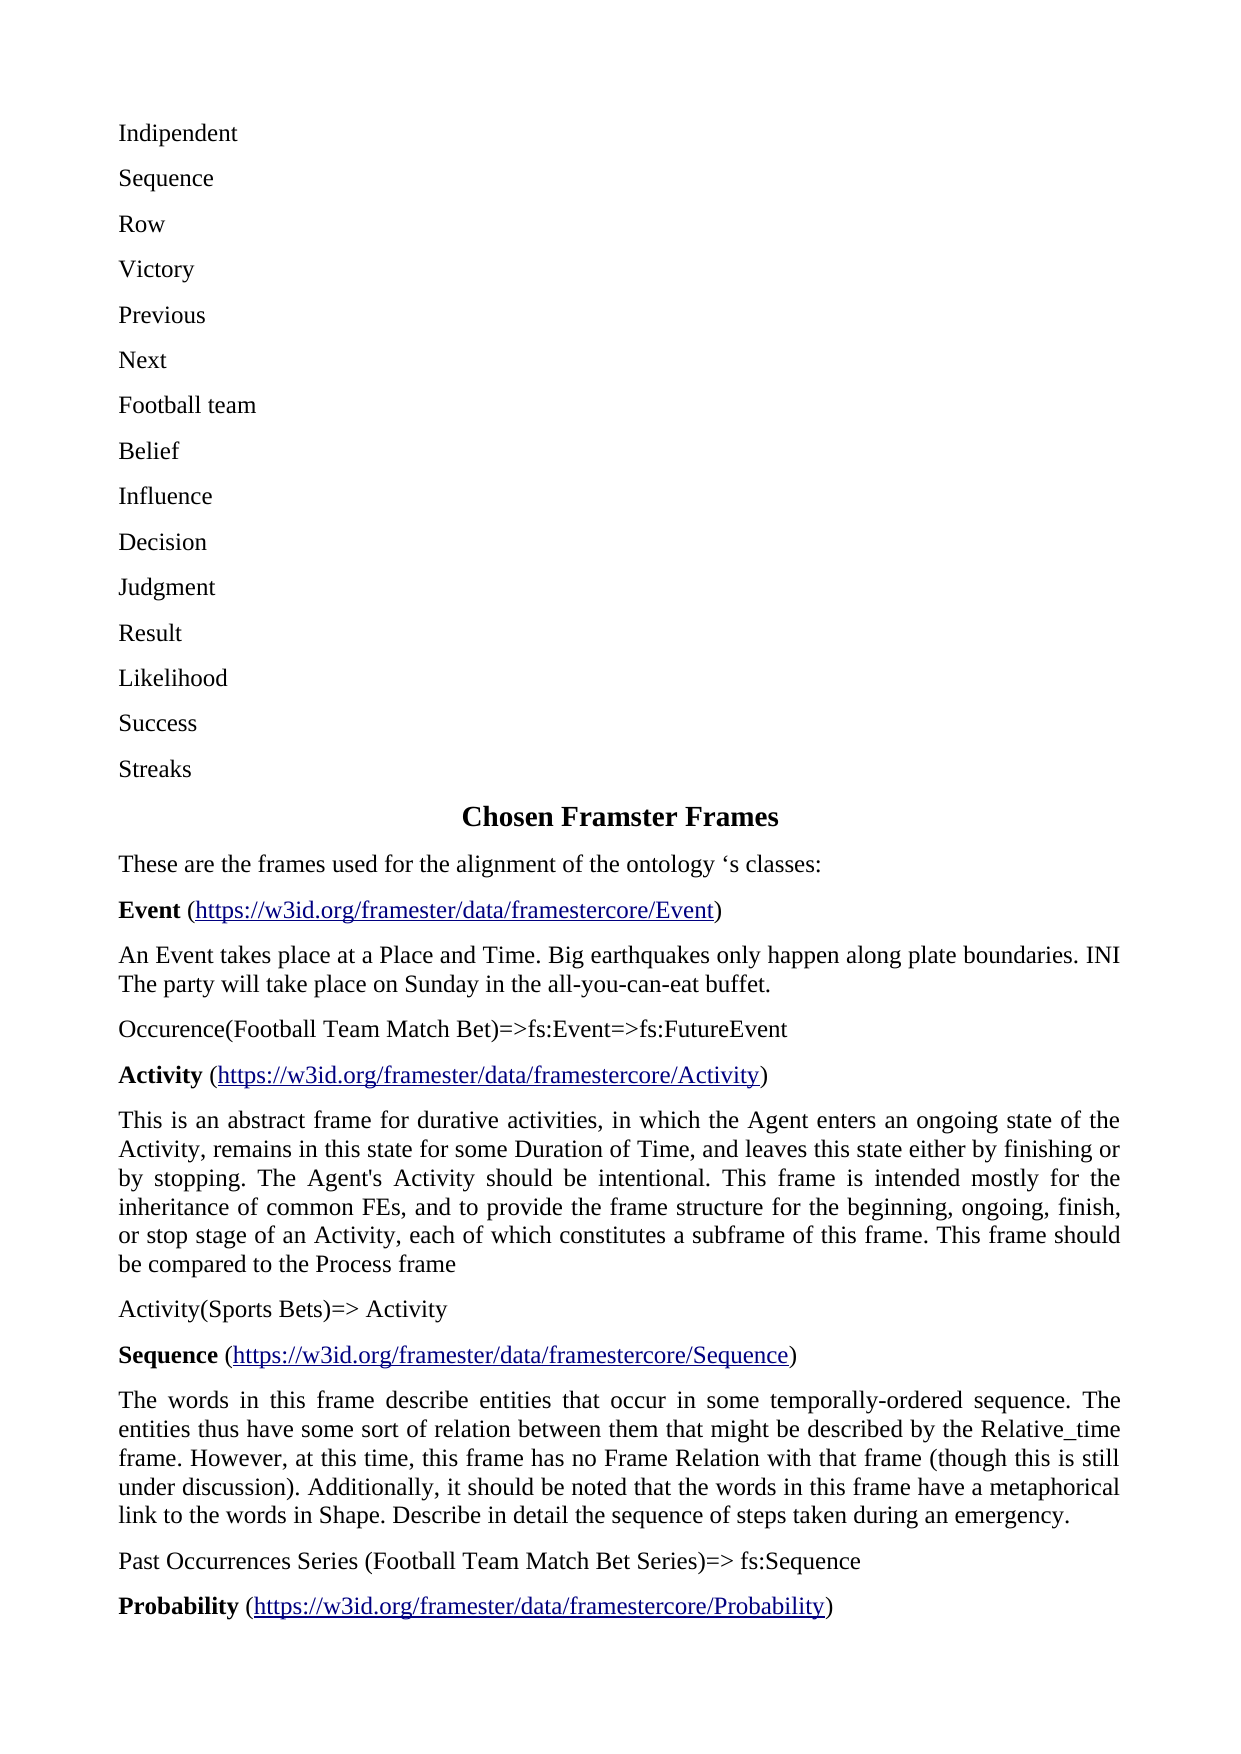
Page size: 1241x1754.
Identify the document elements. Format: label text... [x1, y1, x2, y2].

text Football team [118, 391, 1122, 419]
text Sequence [118, 163, 1122, 192]
text Success [118, 708, 1122, 737]
text Probability (https://w3id.org/framester/data/framestercore/Probability) [118, 1591, 1122, 1620]
text Activity (https://w3id.org/framester/data/framestercore/Activity) [118, 1060, 1122, 1089]
text Past Occurrences Series (Football Team Match Bet Series)=> fs:Sequence [118, 1546, 1122, 1574]
text Next [118, 345, 1122, 374]
text The words in this frame describe entities that occur in some temporally-ordered sequence. The entities thus have some sort of relation between them that might be described by the Relative_time frame. However, at this time, this frame has no Frame Relation with that frame (though this is still under discussion). Additionally, it should be noted that the words in this frame have a metaphorical link to the words in Shape. Describe in detail the sequence of steps taken during an emergency. [118, 1385, 1122, 1529]
text This is an abstract frame for durative activities, in which the Agent enters an ongoing state of the Activity, remains in this state for some Duration of Time, and leaves this state either by finishing or by stopping. The Agent's Activity should be intentional. This frame is intended mostly for the inheritance of common FEs, and to provide the frame structure for the beginning, ongoing, finish, or stop stage of an Activity, each of which constitutes a subframe of this frame. This frame should be compared to the Process frame [118, 1105, 1122, 1278]
text Sequence (https://w3id.org/framester/data/framestercore/Sequence) [118, 1340, 1122, 1369]
text These are the frames used for the alignment of the ontology ‘s classes: [118, 849, 1122, 878]
text Row [118, 209, 1122, 238]
text Chosen Framster Frames [118, 799, 1122, 833]
text Judgment [118, 572, 1122, 601]
text Decision [118, 527, 1122, 556]
text Result [118, 618, 1122, 646]
text Likelihood [118, 663, 1122, 692]
text Indipendent [118, 118, 1122, 147]
text Influence [118, 481, 1122, 510]
text Previous [118, 300, 1122, 328]
text Activity(Sports Bets)=> Activity [118, 1294, 1122, 1323]
text Belief [118, 436, 1122, 465]
text An Event takes place at a Place and Time. Big earthquakes only happen along plate boundaries. INI The party will take place on Sunday in the all-you-can-eat buffet. [118, 940, 1122, 998]
text Event (https://w3id.org/framester/data/framestercore/Event) [118, 895, 1122, 924]
text Streaks [118, 754, 1122, 783]
text Victory [118, 254, 1122, 283]
text Occurence(Football Team Match Bet)=>fs:Event=>fs:FutureEvent [118, 1014, 1122, 1043]
